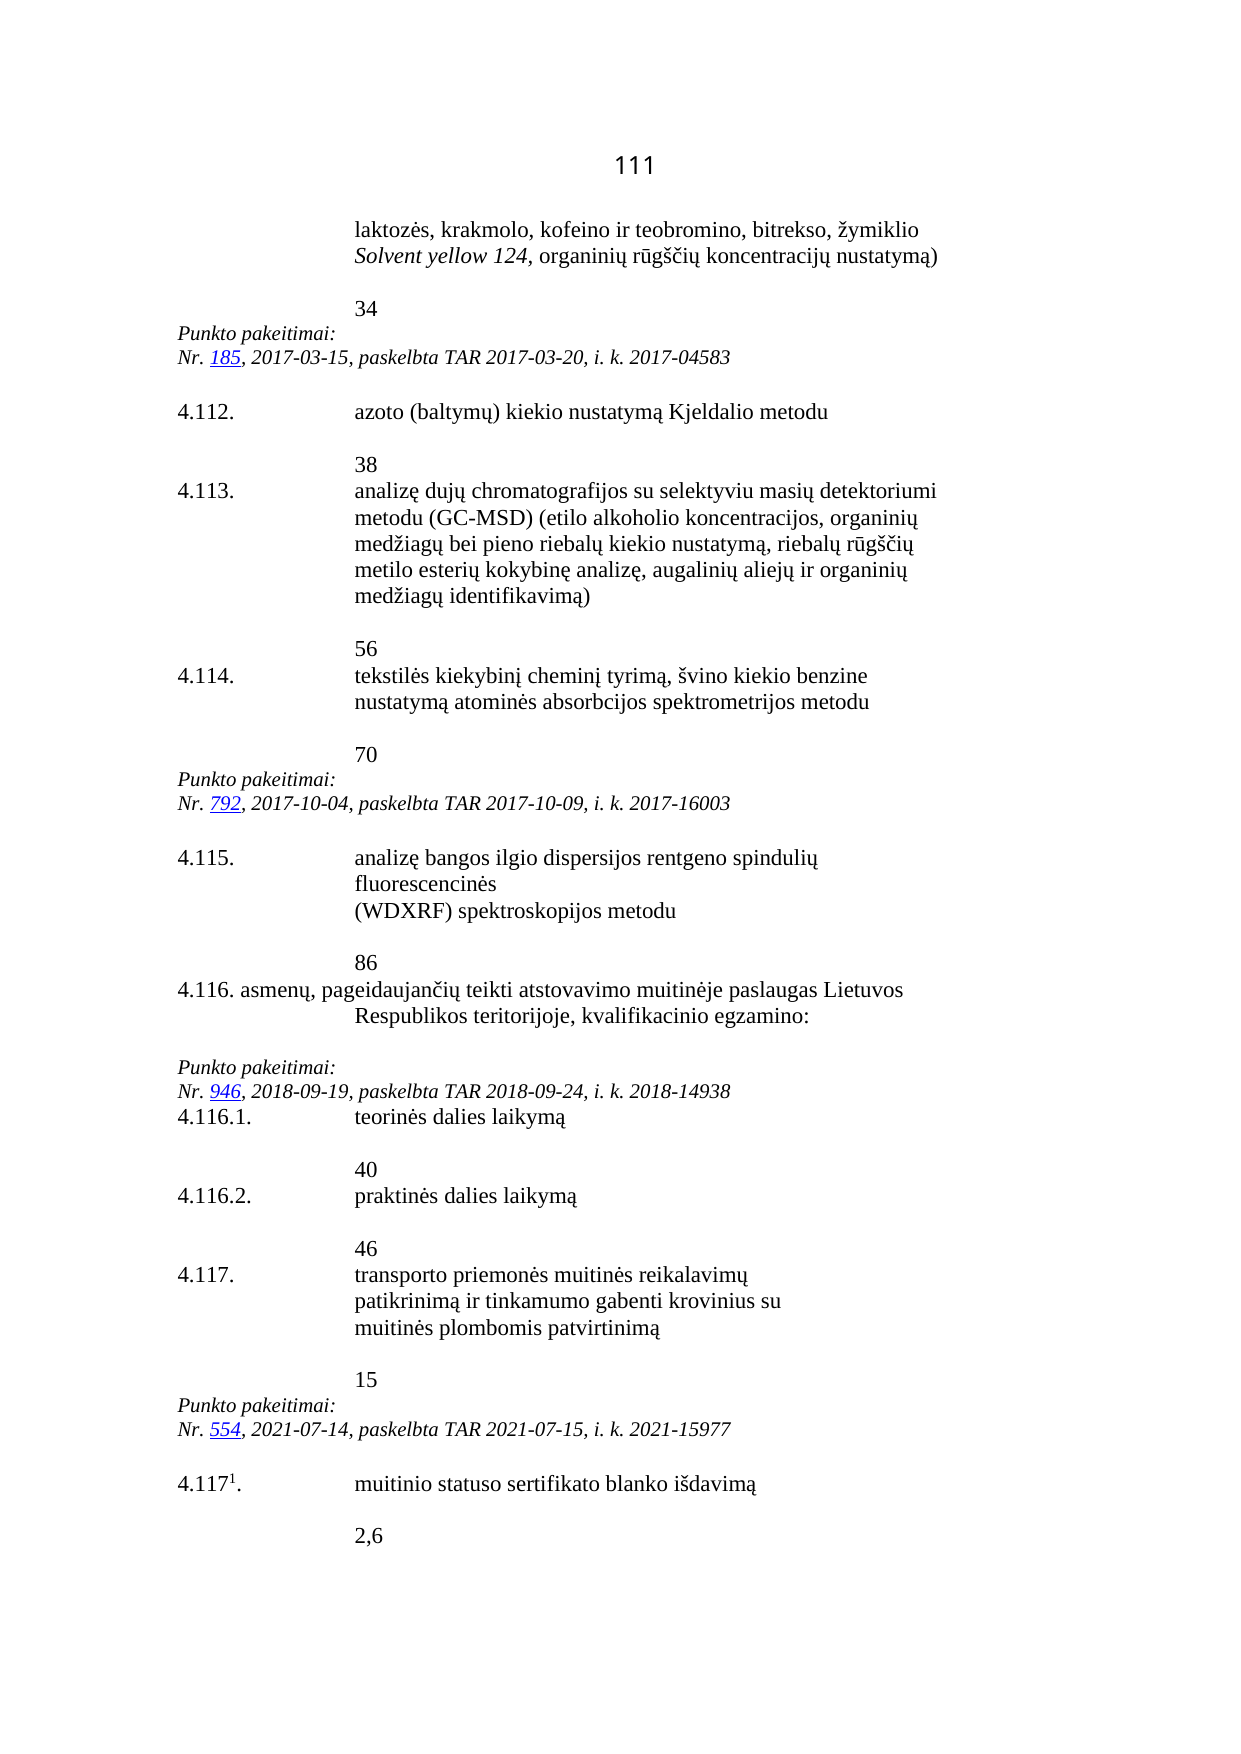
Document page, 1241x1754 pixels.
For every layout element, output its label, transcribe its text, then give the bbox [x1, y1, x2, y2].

text Punkto pakeitimai: [177, 1393, 1092, 1417]
text Nr. 792, 2017-10-04, paskelbta TAR 2017-10-09, i. k. 2017-16003 [177, 791, 1092, 815]
text 4.115. analizę bangos ilgio dispersijos rentgeno spindulių fluorescencinės [177, 844, 945, 897]
text (WDXRF) spektroskopijos metodu 86 [354, 897, 945, 976]
text 4.117. transporto priemonės muitinės reikalavimų patikrinimą ir tinkamumo gabenti krovinius su muitinės plombomis patvirtinimą 15 [177, 1261, 841, 1393]
text 4.113. analizę dujų chromatografijos su selektyviu masių detektoriumi [177, 477, 945, 503]
text laktozės, krakmolo, kofeino ir teobromino, bitrekso, žymiklio [354, 216, 945, 242]
text nustatymą atominės absorbcijos spektrometrijos metodu 70 [354, 688, 945, 767]
text metodu (GC-MSD) (etilo alkoholio koncentracijos, organinių [354, 503, 945, 530]
text Nr. 185, 2017-03-15, paskelbta TAR 2017-03-20, i. k. 2017-04583 [177, 345, 1092, 369]
text 4.116. asmenų, pageidaujančių teikti atstovavimo muitinėje paslaugas Lietuvos Respublikos teritorijoje, kvalifikacinio egzamino: [177, 976, 945, 1028]
text metilo esterių kokybinę analizę, augalinių aliejų ir organinių [354, 556, 945, 583]
text Solvent yellow 124, organinių rūgščių koncentracijų nustatymą) 34 [354, 242, 945, 321]
text 4.1171. muitinio statuso sertifikato blanko išdavimą 2,6 [177, 1470, 945, 1549]
text 4.112. azoto (baltymų) kiekio nustatymą Kjeldalio metodu 38 [177, 398, 945, 477]
text Punkto pakeitimai: [177, 767, 1092, 791]
text 4.116.1. teorinės dalies laikymą 40 [177, 1103, 945, 1182]
text Punkto pakeitimai: [177, 321, 1092, 345]
text 4.116.2. praktinės dalies laikymą 46 [177, 1182, 945, 1261]
text Punkto pakeitimai: [177, 1055, 1092, 1079]
text medžiagų identifikavimą) 56 [354, 583, 945, 662]
text Nr. 554, 2021-07-14, paskelbta TAR 2021-07-15, i. k. 2021-15977 [177, 1417, 1092, 1441]
text 4.114. tekstilės kiekybinį cheminį tyrimą, švino kiekio benzine [177, 662, 945, 688]
text Nr. 946, 2018-09-19, paskelbta TAR 2018-09-24, i. k. 2018-14938 [177, 1079, 1092, 1103]
text medžiagų bei pieno riebalų kiekio nustatymą, riebalų rūgščių [354, 530, 945, 556]
